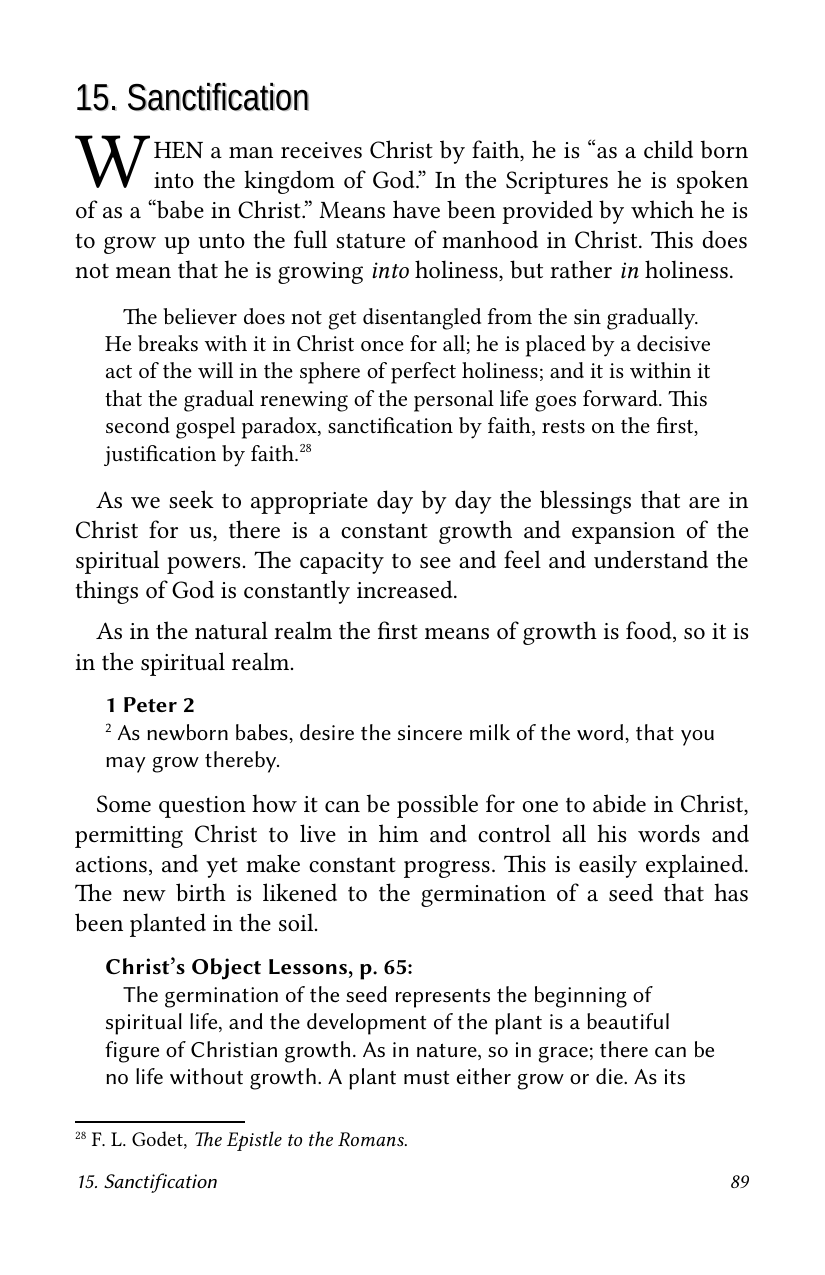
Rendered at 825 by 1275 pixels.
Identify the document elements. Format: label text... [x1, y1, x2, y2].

text As in the natural realm the first means of growth is food, so it is in the spiritual realm. [75, 618, 750, 676]
title Sanctification [75, 75, 750, 118]
text WHEN a man receives Christ by faith, he is “as a child born into the kingdom of God.” In the Scriptures he is spoken of as a “babe in Christ.” Means have been provided by which he is to grow up unto the full stature of manhood in Christ. This does not mean that he is growing into holiness, but rather in holiness. [75, 136, 750, 284]
text As we seek to appropriate day by day the blessings that are in Christ for us, there is a constant growth and expansion of the spiritual powers. The capacity to see and feel and understand the things of God is constantly increased. [75, 486, 750, 604]
text The germination of the seed represents the beginning of spiritual life, and the development of the plant is a beautiful figure of Christian growth. As in nature, so in grace; there can be no life without growth. A plant must either grow or die. As its [105, 982, 720, 1090]
text F. L. Godet, The Epistle to the Romans. [75, 1128, 750, 1152]
text 1 Peter 2 [105, 692, 750, 718]
text The believer does not get disentangled from the sin gradually. He breaks with it in Christ once for all; he is placed by a decisive act of the will in the sphere of perfect holiness; and it is within it that the gradual renewing of the personal life goes forward. This second gospel paradox, sanctification by faith, rests on the first, justification by faith. [105, 303, 720, 467]
text Christ’s Object Lessons, p. 65: [105, 954, 750, 980]
text Some question how it can be possible for one to abide in Christ, permitting Christ to live in him and control all his words and actions, and yet make constant progress. This is easily explained. The new birth is likened to the germination of a seed that has been planted in the soil. [75, 790, 750, 938]
text 2 As newborn babes, desire the sincere milk of the word, that you may grow thereby. [105, 720, 720, 773]
